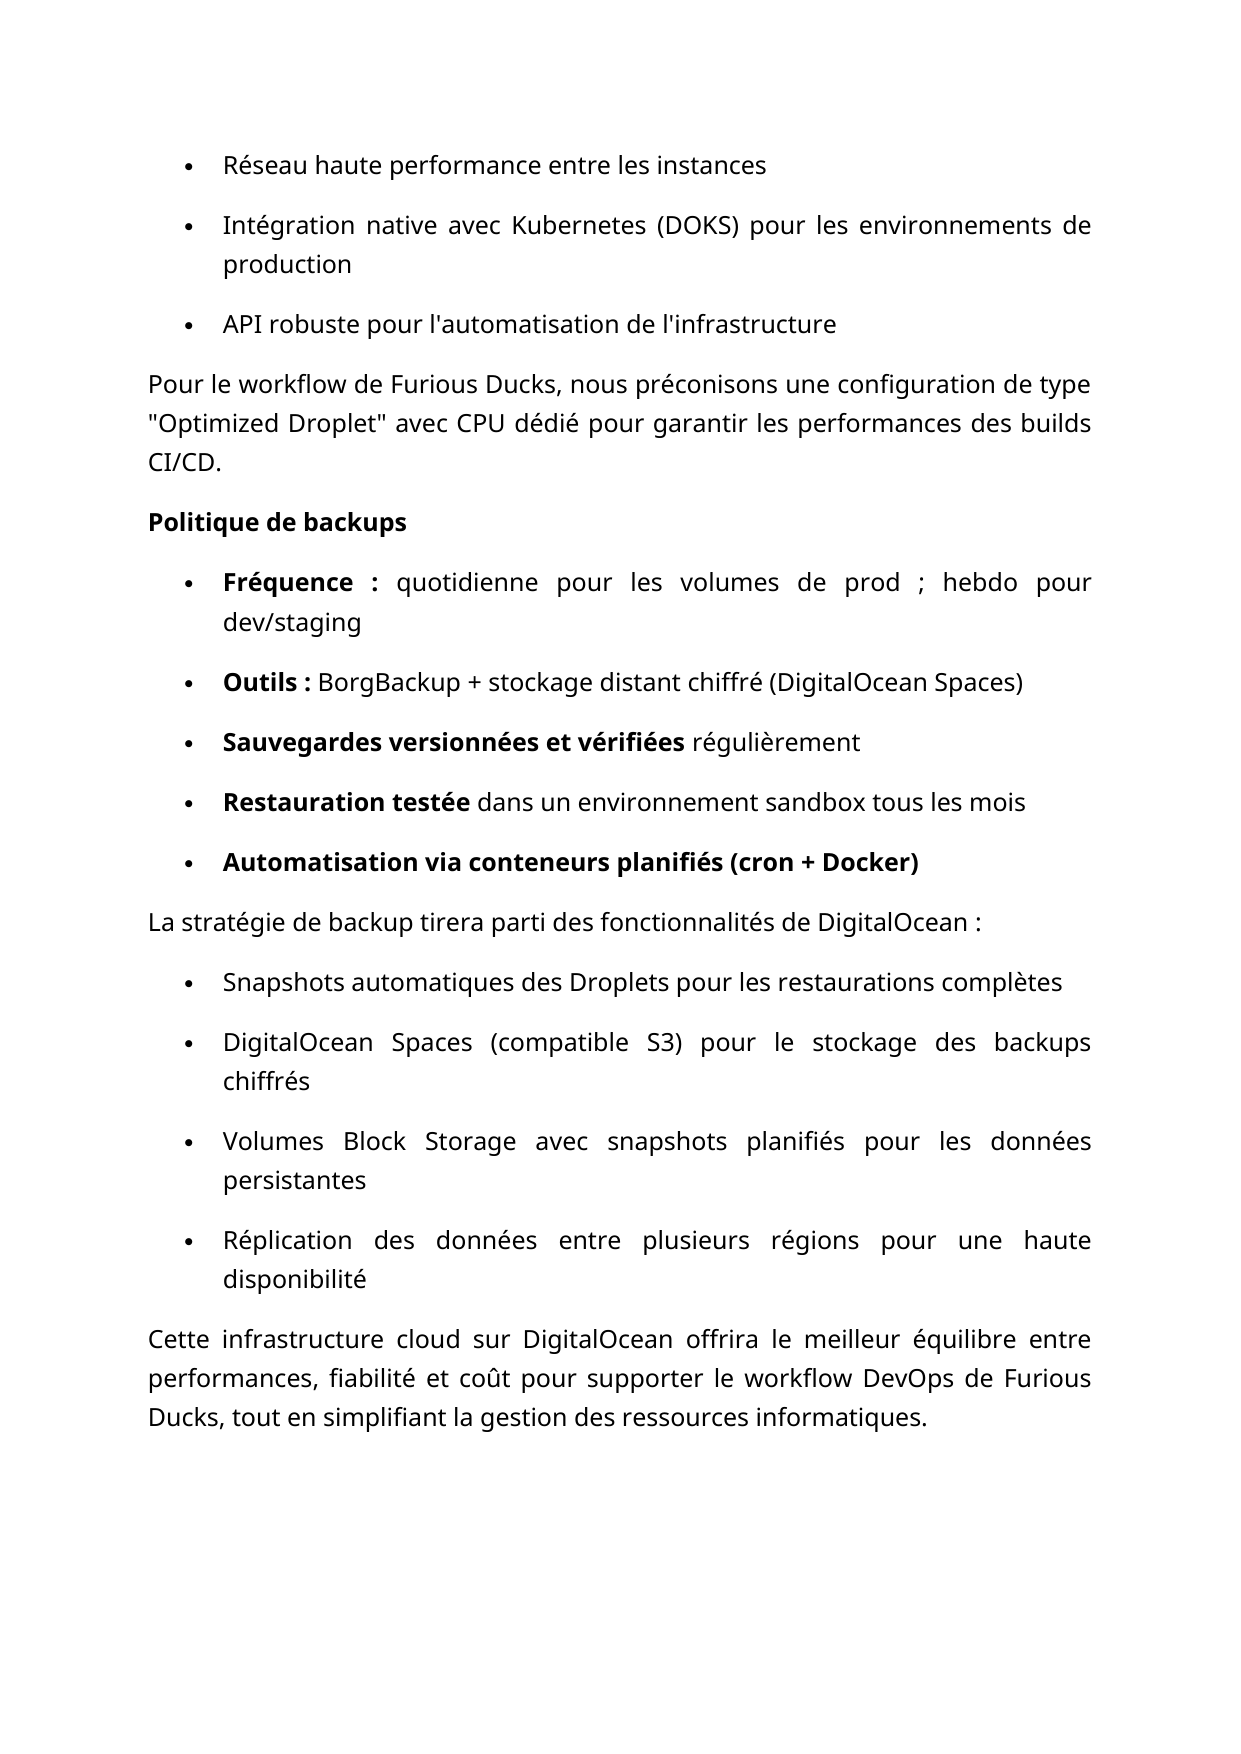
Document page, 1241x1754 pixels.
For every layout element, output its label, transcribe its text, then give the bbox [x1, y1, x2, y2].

list Réseau haute performance entre les instances [185, 148, 1093, 182]
list Sauvegardes versionnées et vérifiées régulièrement [185, 724, 1093, 758]
list Restauration testée dans un environnement sandbox tous les mois [185, 784, 1093, 818]
text Cette infrastructure cloud sur DigitalOcean offrira le meilleur équilibre entre performances, fiabilité et coût pour supporter le workflow DevOps de Furious Ducks, tout en simplifiant la gestion des ressources informatiques. [148, 1322, 1093, 1434]
list Fréquence : quotidienne pour les volumes de prod ; hebdo pour dev/staging [185, 565, 1093, 638]
text Politique de backups [148, 505, 1093, 539]
list Outils : BorgBackup + stockage distant chiffré (DigitalOcean Spaces) [185, 664, 1093, 698]
list Snapshots automatiques des Droplets pour les restaurations complètes [185, 964, 1093, 998]
text Pour le workflow de Furious Ducks, nous préconisons une configuration de type "Optimized Droplet" avec CPU dédié pour garantir les performances des builds CI/CD. [148, 367, 1093, 479]
list DigitalOcean Spaces (compatible S3) pour le stockage des backups chiffrés [185, 1024, 1093, 1097]
list Réplication des données entre plusieurs régions pour une haute disponibilité [185, 1223, 1093, 1296]
list Automatisation via conteneurs planifiés (cron + Docker) [185, 844, 1093, 878]
list Intégration native avec Kubernetes (DOKS) pour les environnements de production [185, 208, 1093, 281]
text La stratégie de backup tirera parti des fonctionnalités de DigitalOcean : [148, 904, 1093, 938]
list API robuste pour l'automatisation de l'infrastructure [185, 307, 1093, 341]
list Volumes Block Storage avec snapshots planifiés pour les données persistantes [185, 1123, 1093, 1197]
